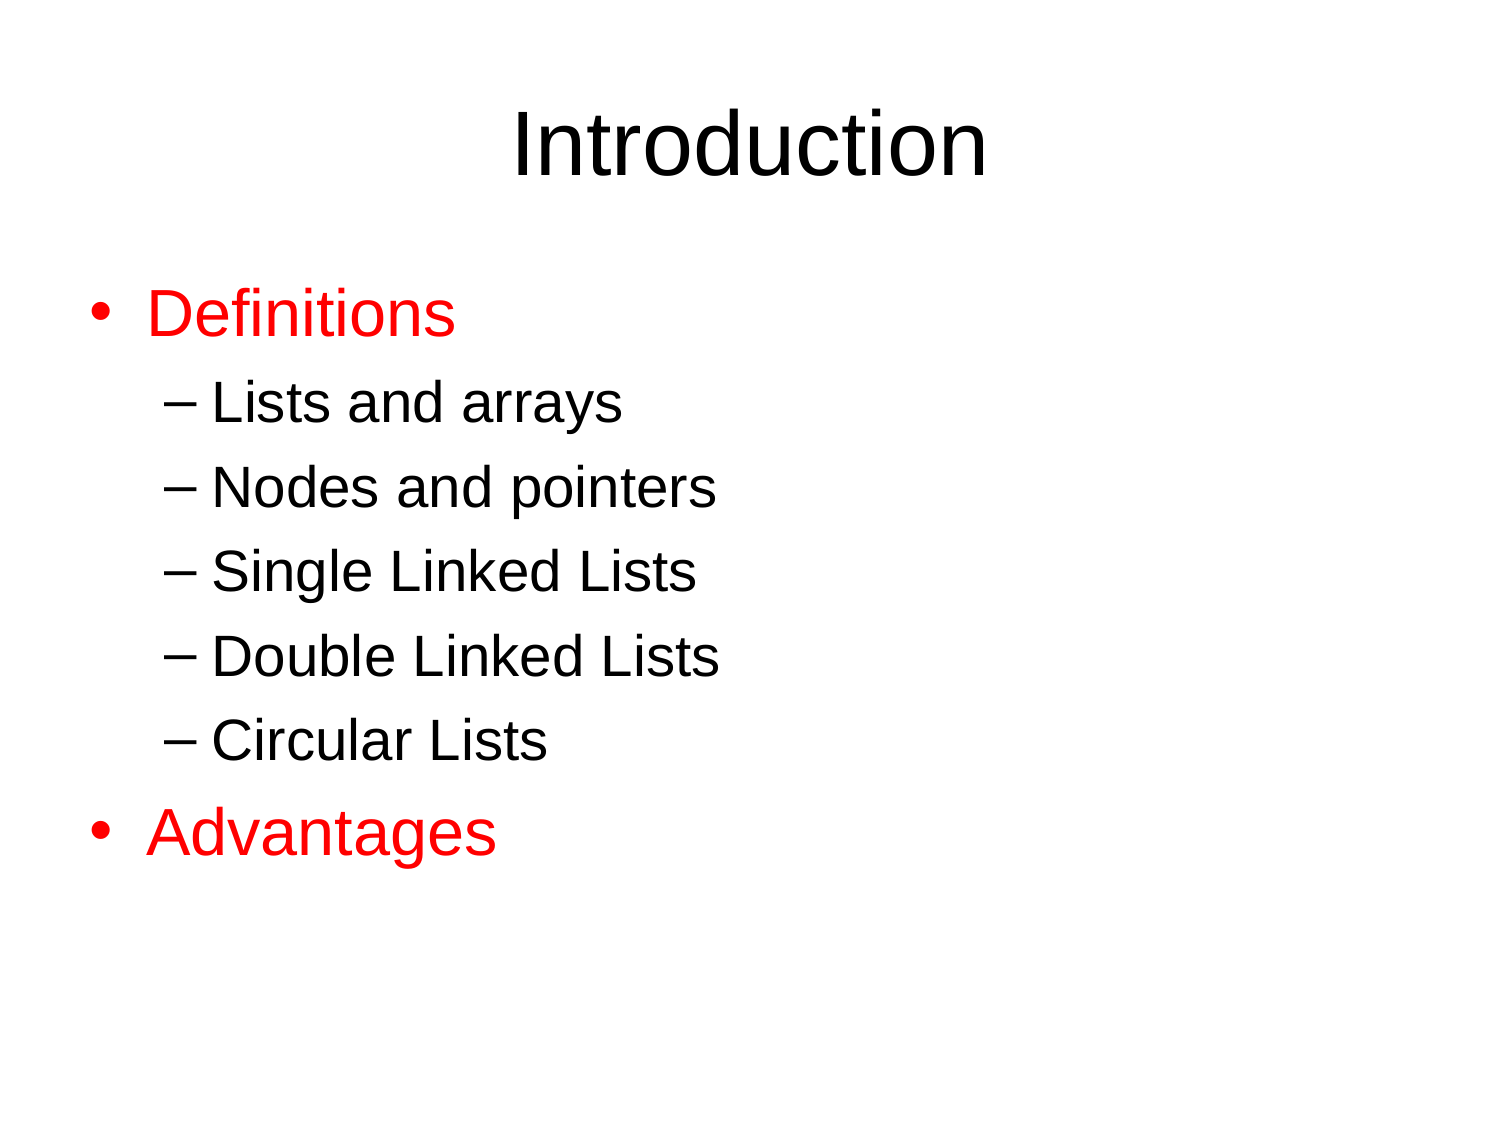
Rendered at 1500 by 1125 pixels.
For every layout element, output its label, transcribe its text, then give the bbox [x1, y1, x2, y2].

title Introduction [75, 45, 1426, 233]
list Definitions Lists and arrays Nodes and pointers Single Linked Lists Double Linked Lists Circular Lists Advantages [75, 262, 1426, 1005]
